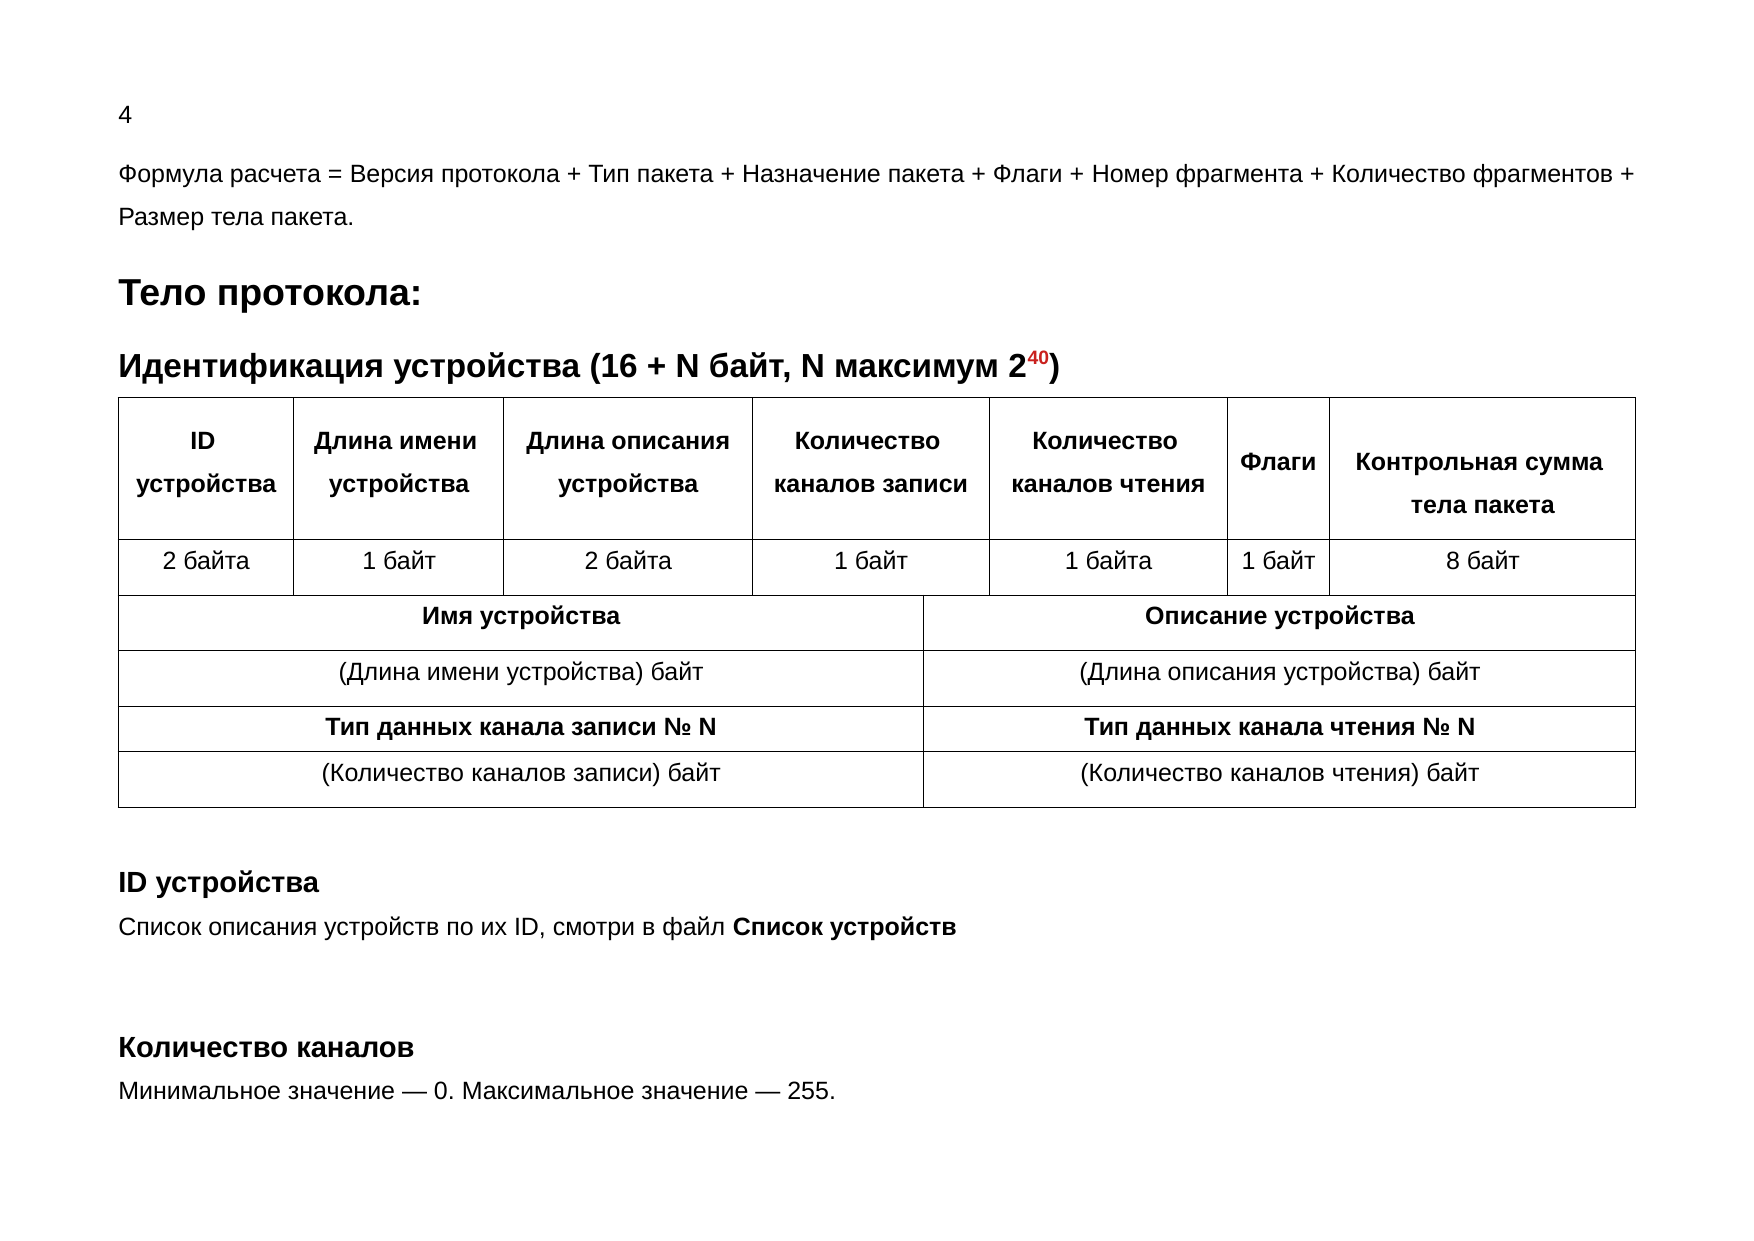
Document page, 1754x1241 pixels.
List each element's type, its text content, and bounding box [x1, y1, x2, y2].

table_cell 2 байта [504, 540, 752, 594]
table_cell 1 байт [294, 540, 503, 594]
table_cell Тип данных канала чтения № N [924, 707, 1635, 751]
table_header Флаги [1228, 398, 1329, 539]
table_cell (Количество каналов чтения) байт [924, 752, 1635, 807]
subtitle Количество каналов [118, 1030, 1636, 1063]
table_header ID устройства [119, 398, 293, 539]
table_cell (Длина имени устройства) байт [119, 651, 923, 706]
table_header Длина описания устройства [504, 398, 752, 539]
table_cell (Количество каналов записи) байт [119, 752, 923, 807]
table_cell 1 байта [990, 540, 1227, 594]
table_header Длина имени устройства [294, 398, 503, 539]
subtitle Идентификация устройства (16 + N байт, N максимум 240) [118, 346, 1636, 385]
table_header Контрольная сумма тела пакета [1330, 398, 1635, 539]
subtitle Тело протокола: [118, 270, 1636, 313]
table_header Количество каналов чтения [990, 398, 1227, 539]
table_cell 2 байта [119, 540, 293, 594]
table_cell Имя устройства [119, 596, 923, 650]
table_cell 1 байт [753, 540, 989, 594]
text Список описания устройств по их ID, смотри в файл Список устройств [118, 911, 1636, 940]
table_cell 8 байт [1330, 540, 1635, 594]
table_cell (Длина описания устройства) байт [924, 651, 1635, 706]
table_cell 1 байт [1228, 540, 1329, 594]
text Формула расчета = Версия протокола + Тип пакета + Назначение пакета + Флаги + Номер фрагмента + Количество фрагментов + Размер тела пакета. [118, 159, 1636, 231]
table_cell Тип данных канала записи № N [119, 707, 923, 751]
table_header Количество каналов записи [753, 398, 989, 539]
table_cell Описание устройства [924, 596, 1635, 650]
subtitle ID устройства [118, 865, 1636, 899]
text Минимальное значение — 0. Максимальное значение — 255. [118, 1076, 1636, 1104]
